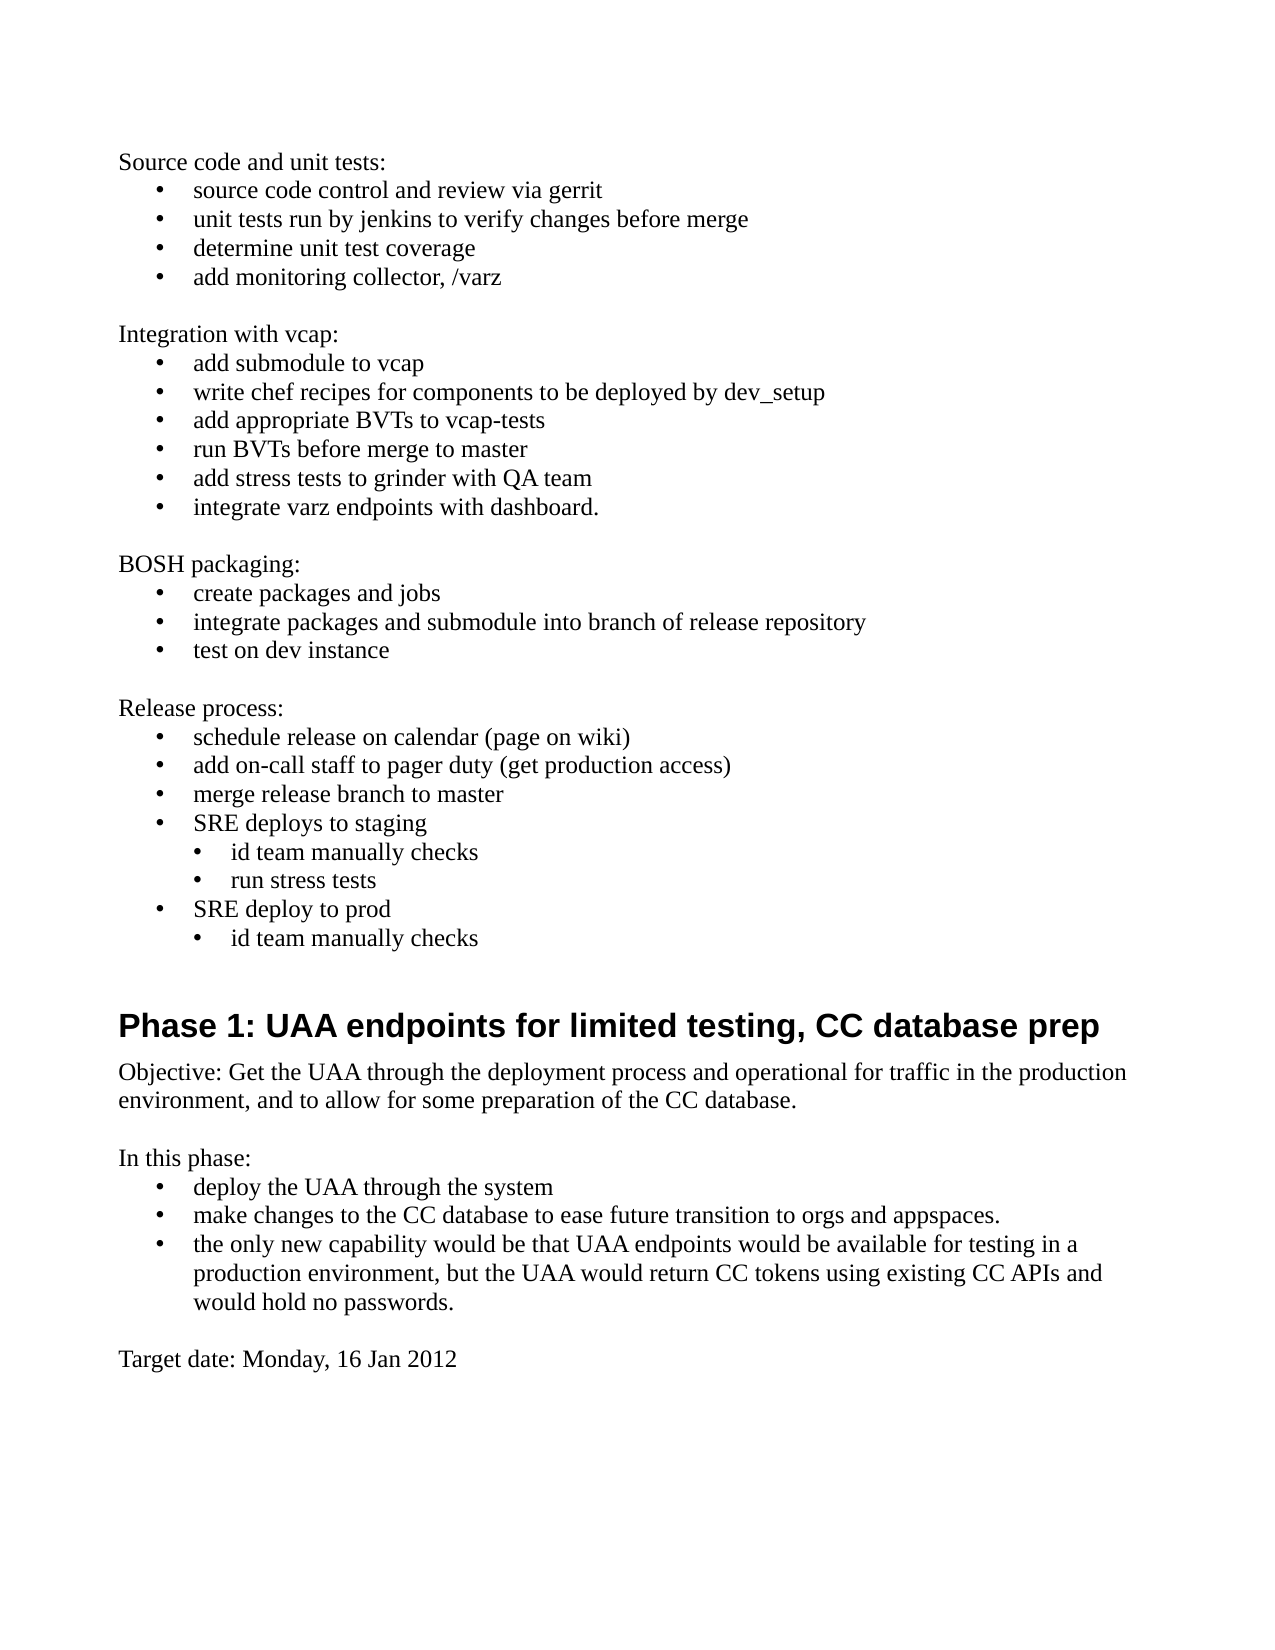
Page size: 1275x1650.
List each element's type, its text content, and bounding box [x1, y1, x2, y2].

list schedule release on calendar (page on wiki) [156, 722, 1157, 751]
list integrate varz endpoints with dashboard. [156, 492, 1157, 521]
list test on dev instance [156, 636, 1157, 664]
subtitle Phase 1: UAA endpoints for limited testing, CC database prep [118, 1006, 1157, 1044]
list merge release branch to master [156, 779, 1157, 808]
list add submodule to vcap [156, 348, 1157, 377]
text In this phase: [118, 1143, 1157, 1172]
list id team manually checks [193, 923, 1157, 952]
list integrate packages and submodule into branch of release repository [156, 607, 1157, 636]
list the only new capability would be that UAA endpoints would be available for testing in a production environment, but the UAA would return CC tokens using existing CC APIs and would hold no passwords. [156, 1229, 1157, 1316]
list add stress tests to grinder with QA team [156, 463, 1157, 492]
list add on-call staff to pager duty (get production access) [156, 751, 1157, 779]
list source code control and review via gerrit [156, 176, 1157, 204]
list deploy the UAA through the system [156, 1172, 1157, 1201]
text Source code and unit tests: [118, 147, 1157, 176]
list make changes to the CC database to ease future transition to orgs and appspaces. [156, 1201, 1157, 1229]
list SRE deploys to staging [156, 808, 1157, 837]
list add appropriate BVTs to vcap-tests [156, 406, 1157, 434]
list write chef recipes for components to be deployed by dev_setup [156, 377, 1157, 406]
list SRE deploy to prod [156, 894, 1157, 923]
list run BVTs before merge to master [156, 434, 1157, 463]
text Target date: Monday, 16 Jan 2012 [118, 1344, 1157, 1373]
text Objective: Get the UAA through the deployment process and operational for traffic in the production environment, and to allow for some preparation of the CC database. [118, 1057, 1157, 1114]
text Release process: [118, 693, 1157, 722]
list add monitoring collector, /varz [156, 262, 1157, 291]
list run stress tests [193, 866, 1157, 894]
list determine unit test coverage [156, 233, 1157, 262]
list create packages and jobs [156, 578, 1157, 607]
text BOSH packaging: [118, 549, 1157, 578]
list id team manually checks [193, 837, 1157, 866]
list unit tests run by jenkins to verify changes before merge [156, 204, 1157, 233]
text Integration with vcap: [118, 319, 1157, 348]
